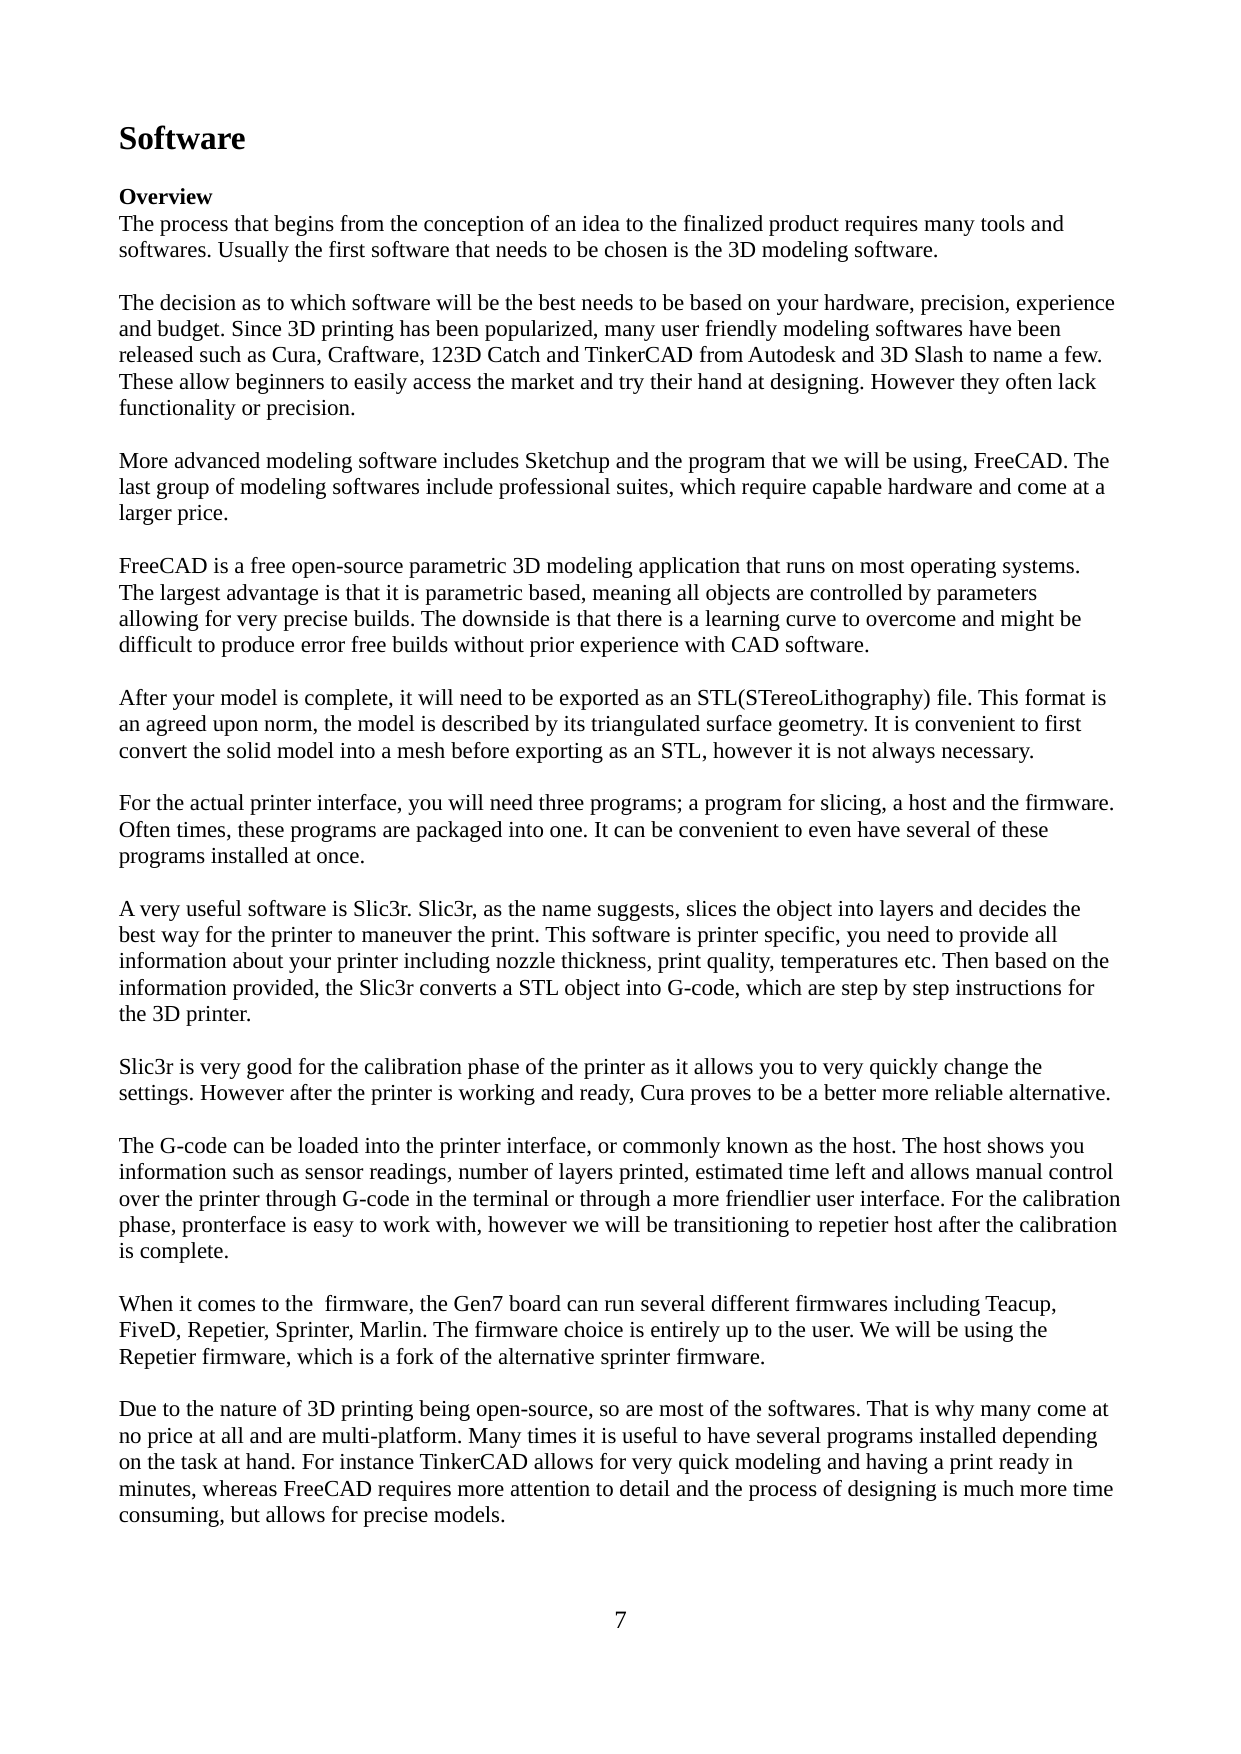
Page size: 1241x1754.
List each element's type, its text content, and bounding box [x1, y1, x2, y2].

text After your model is complete, it will need to be exported as an STL(STereoLithography) file. This format is an agreed upon norm, the model is described by its triangulated surface geometry. It is convenient to first convert the solid model into a mesh before exporting as an STL, however it is not always necessary. [118, 684, 1122, 763]
text More advanced modeling software includes Sketchup and the program that we will be using, FreeCAD. The last group of modeling softwares include professional suites, which require capable hardware and come at a larger price. [118, 447, 1122, 526]
text The process that begins from the conception of an idea to the finalized product requires many tools and softwares. Usually the first software that needs to be chosen is the 3D modeling software. [118, 209, 1122, 262]
text FreeCAD is a free open-source parametric 3D modeling application that runs on most operating systems. The largest advantage is that it is parametric based, meaning all objects are controlled by parameters allowing for very precise builds. The downside is that there is a learning curve to overcome and might be difficult to produce error free builds without prior experience with CAD software. [118, 552, 1122, 658]
text When it comes to the firmware, the Gen7 board can run several different firmwares including Teacup, FiveD, Repetier, Sprinter, Marlin. The firmware choice is entirely up to the user. We will be using the Repetier firmware, which is a fork of the alternative sprinter firmware. [118, 1290, 1122, 1369]
text Software [118, 118, 1122, 157]
text A very useful software is Slic3r. Slic3r, as the name suggests, slices the object into layers and decides the best way for the printer to maneuver the print. This software is printer specific, you need to provide all information about your printer including nozzle thickness, print quality, temperatures etc. Then based on the information provided, the Slic3r converts a STL object into G-code, which are step by step instructions for the 3D printer. [118, 895, 1122, 1027]
text The G-code can be loaded into the printer interface, or commonly known as the host. The host shows you information such as sensor readings, number of layers printed, estimated time left and allows manual control over the printer through G-code in the terminal or through a more friendlier user interface. For the calibration phase, pronterface is easy to work with, however we will be transitioning to repetier host after the calibration is complete. [118, 1132, 1122, 1264]
text The decision as to which software will be the best needs to be based on your hardware, precision, experience and budget. Since 3D printing has been popularized, many user friendly modeling softwares have been released such as Cura, Craftware, 123D Catch and TinkerCAD from Autodesk and 3D Slash to name a few. These allow beginners to easily access the market and try their hand at designing. However they often lack functionality or precision. [118, 289, 1122, 420]
text For the actual printer interface, you will need three programs; a program for slicing, a host and the firmware. Often times, these programs are packaged into one. It can be convenient to even have several of these programs installed at once. [118, 789, 1122, 868]
text Due to the nature of 3D printing being open-source, so are most of the softwares. That is why many come at no price at all and are multi-platform. Many times it is useful to have several programs installed depending on the task at hand. For instance TinkerCAD allows for very quick modeling and having a print ready in minutes, whereas FreeCAD requires more attention to detail and the process of designing is much more time consuming, but allows for precise models. [118, 1396, 1122, 1527]
text Slic3r is very good for the calibration phase of the printer as it allows you to very quickly change the settings. However after the printer is working and ready, Cura proves to be a better more reliable alternative. [118, 1053, 1122, 1106]
text Overview [118, 183, 1122, 209]
